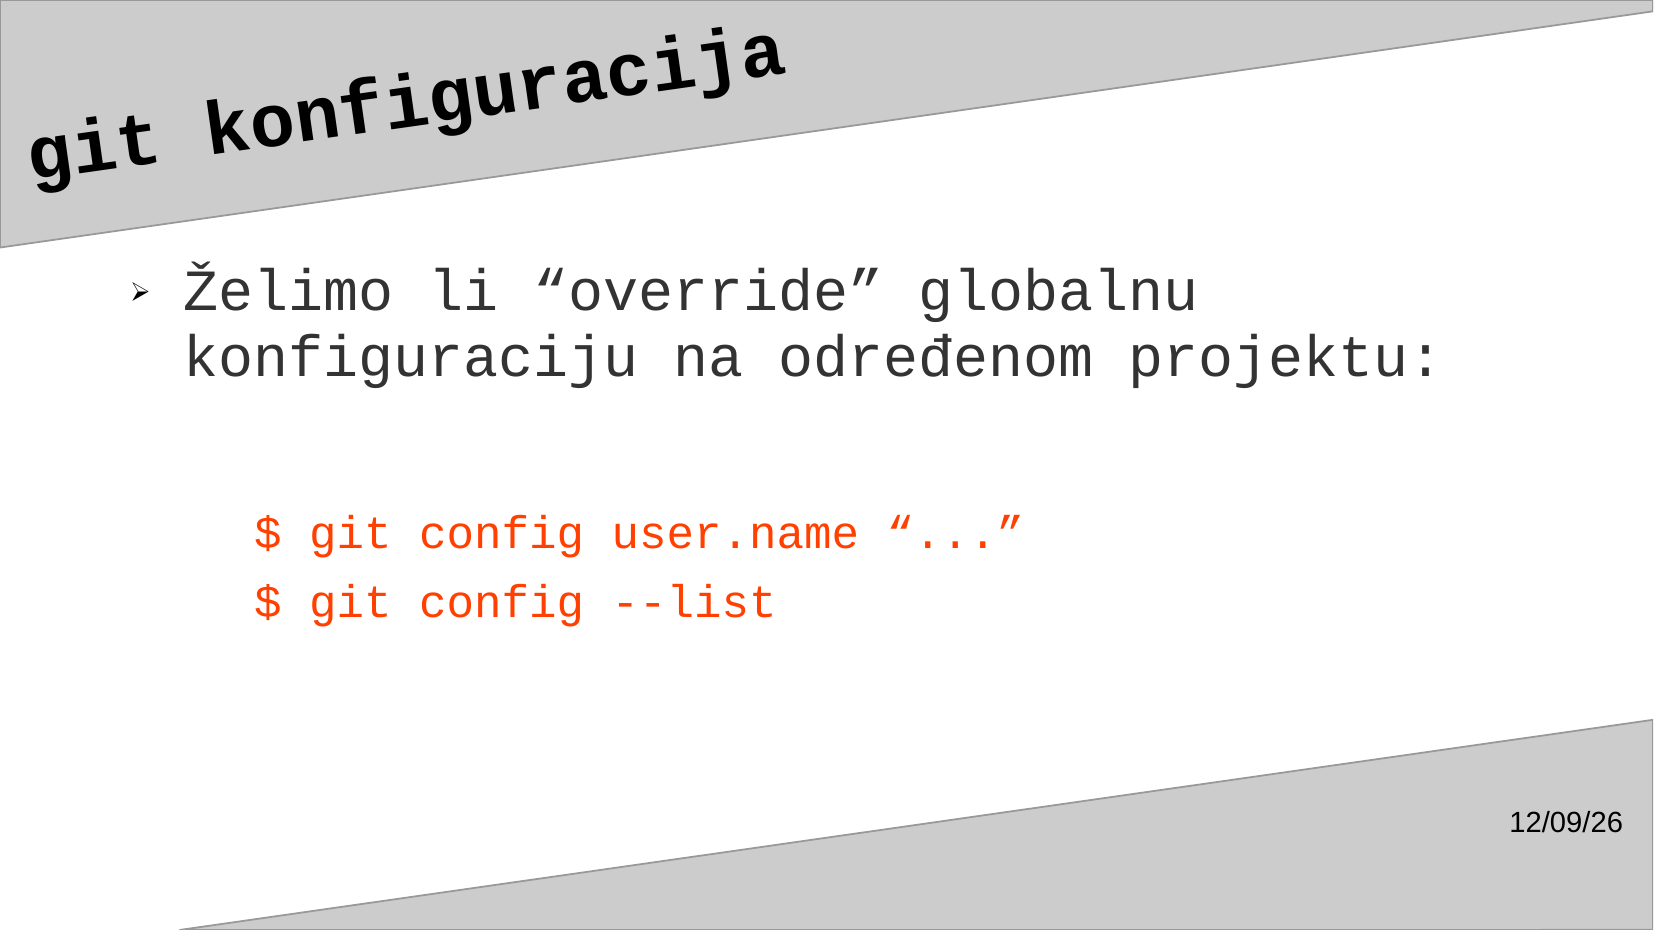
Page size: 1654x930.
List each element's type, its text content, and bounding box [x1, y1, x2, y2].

title git konfiguracija [16, 0, 1501, 239]
list Želimo li “override” globalnu konfiguraciju na određenom projektu: $ git config user.name “...” $ git config --list [112, 262, 1493, 840]
